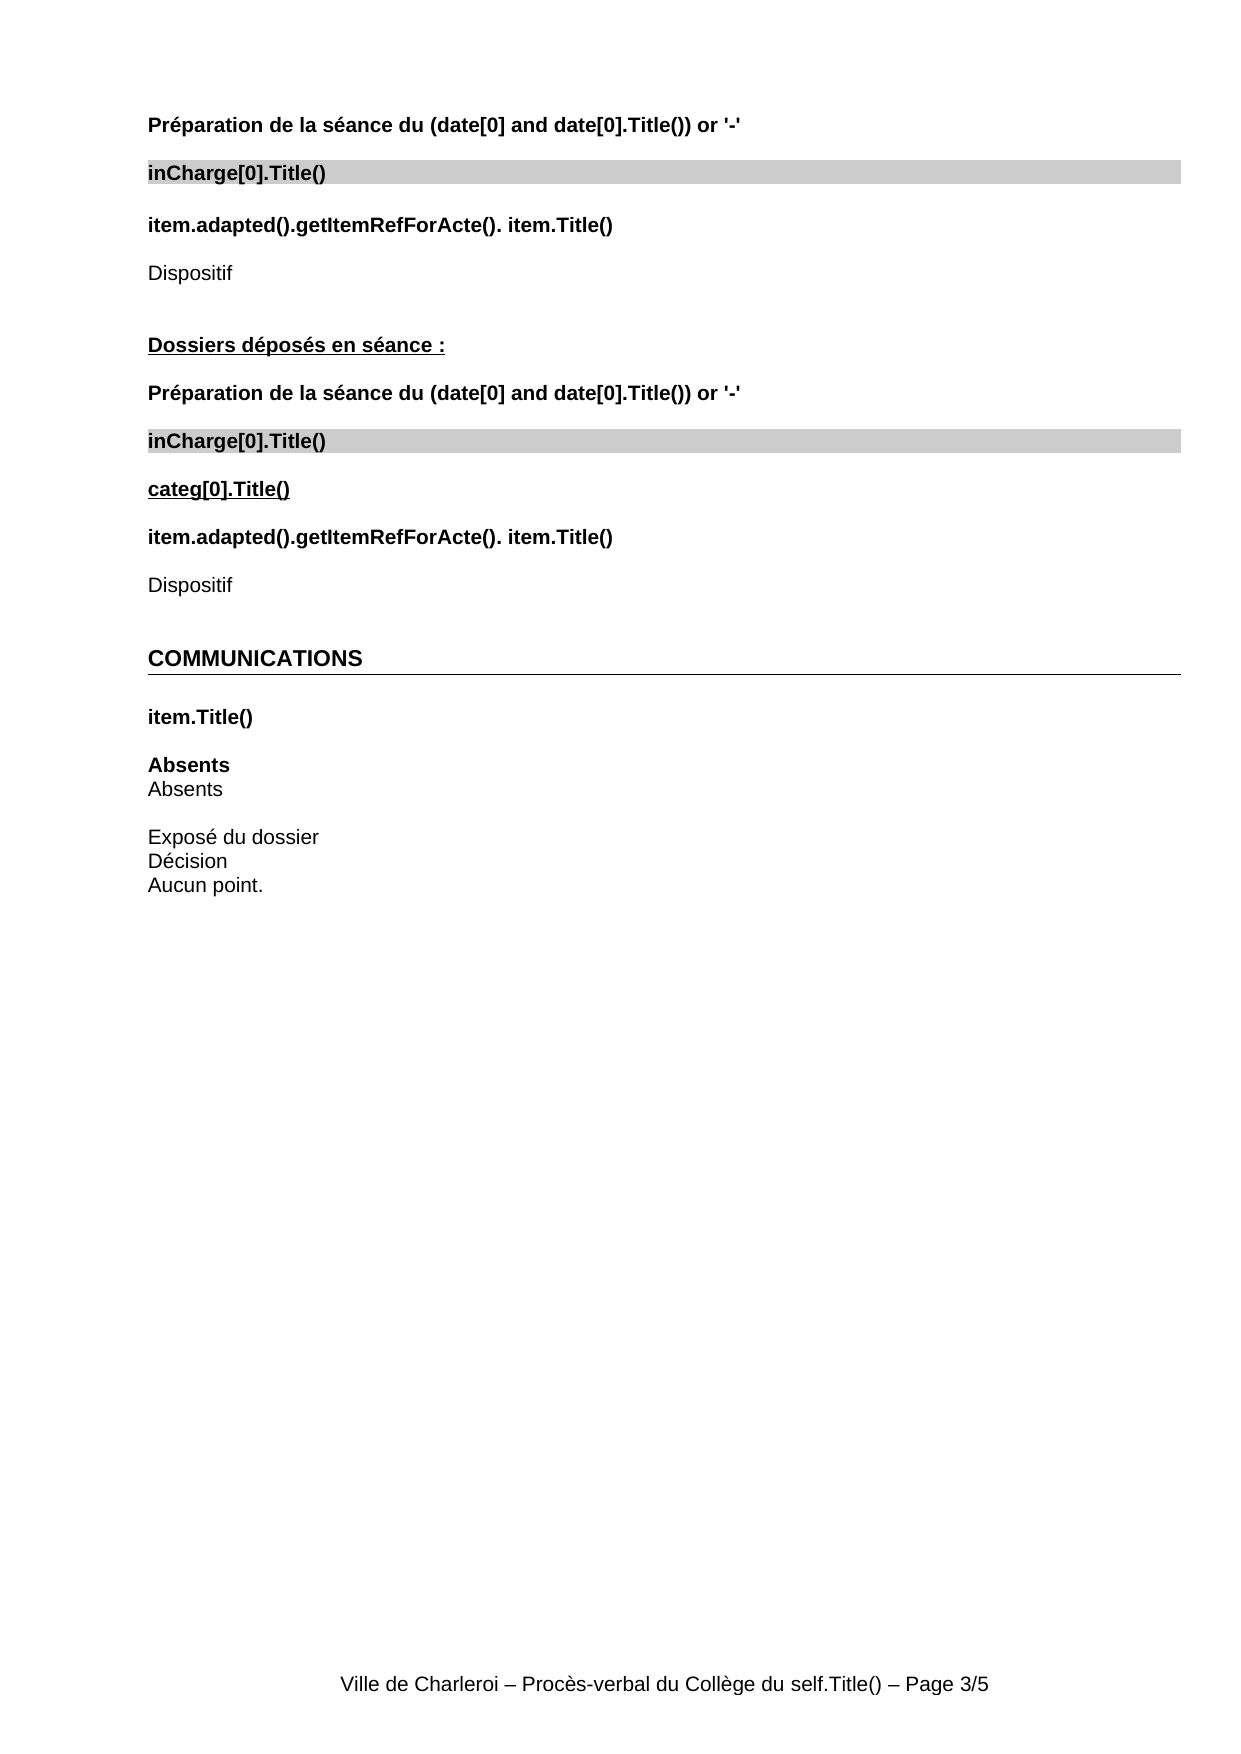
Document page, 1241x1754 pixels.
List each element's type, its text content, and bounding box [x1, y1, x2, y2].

text Absents [148, 777, 1181, 801]
text Absents [148, 753, 1181, 777]
text Préparation de la séance du (date[0] and date[0].Title()) or '-' [148, 112, 1181, 136]
text item.adapted().getItemRefForActe(). item.Title() [148, 524, 1181, 548]
text Aucun point. [148, 873, 1181, 897]
subtitle COMMUNICATIONS [148, 645, 1181, 674]
text inCharge[0].Title() [148, 160, 1181, 184]
text item.adapted().getItemRefForActe(). item.Title() [148, 213, 1181, 237]
text Préparation de la séance du (date[0] and date[0].Title()) or '-' [148, 381, 1181, 405]
text Exposé du dossier [148, 825, 1181, 849]
text Dispositif [148, 261, 1181, 285]
text item.Title() [148, 705, 1181, 729]
text Décision [148, 849, 1181, 873]
text categ[0].Title() [148, 477, 1181, 501]
text Dossiers déposés en séance : [148, 333, 1181, 357]
text inCharge[0].Title() [148, 429, 1181, 453]
text Dispositif [148, 572, 1181, 596]
